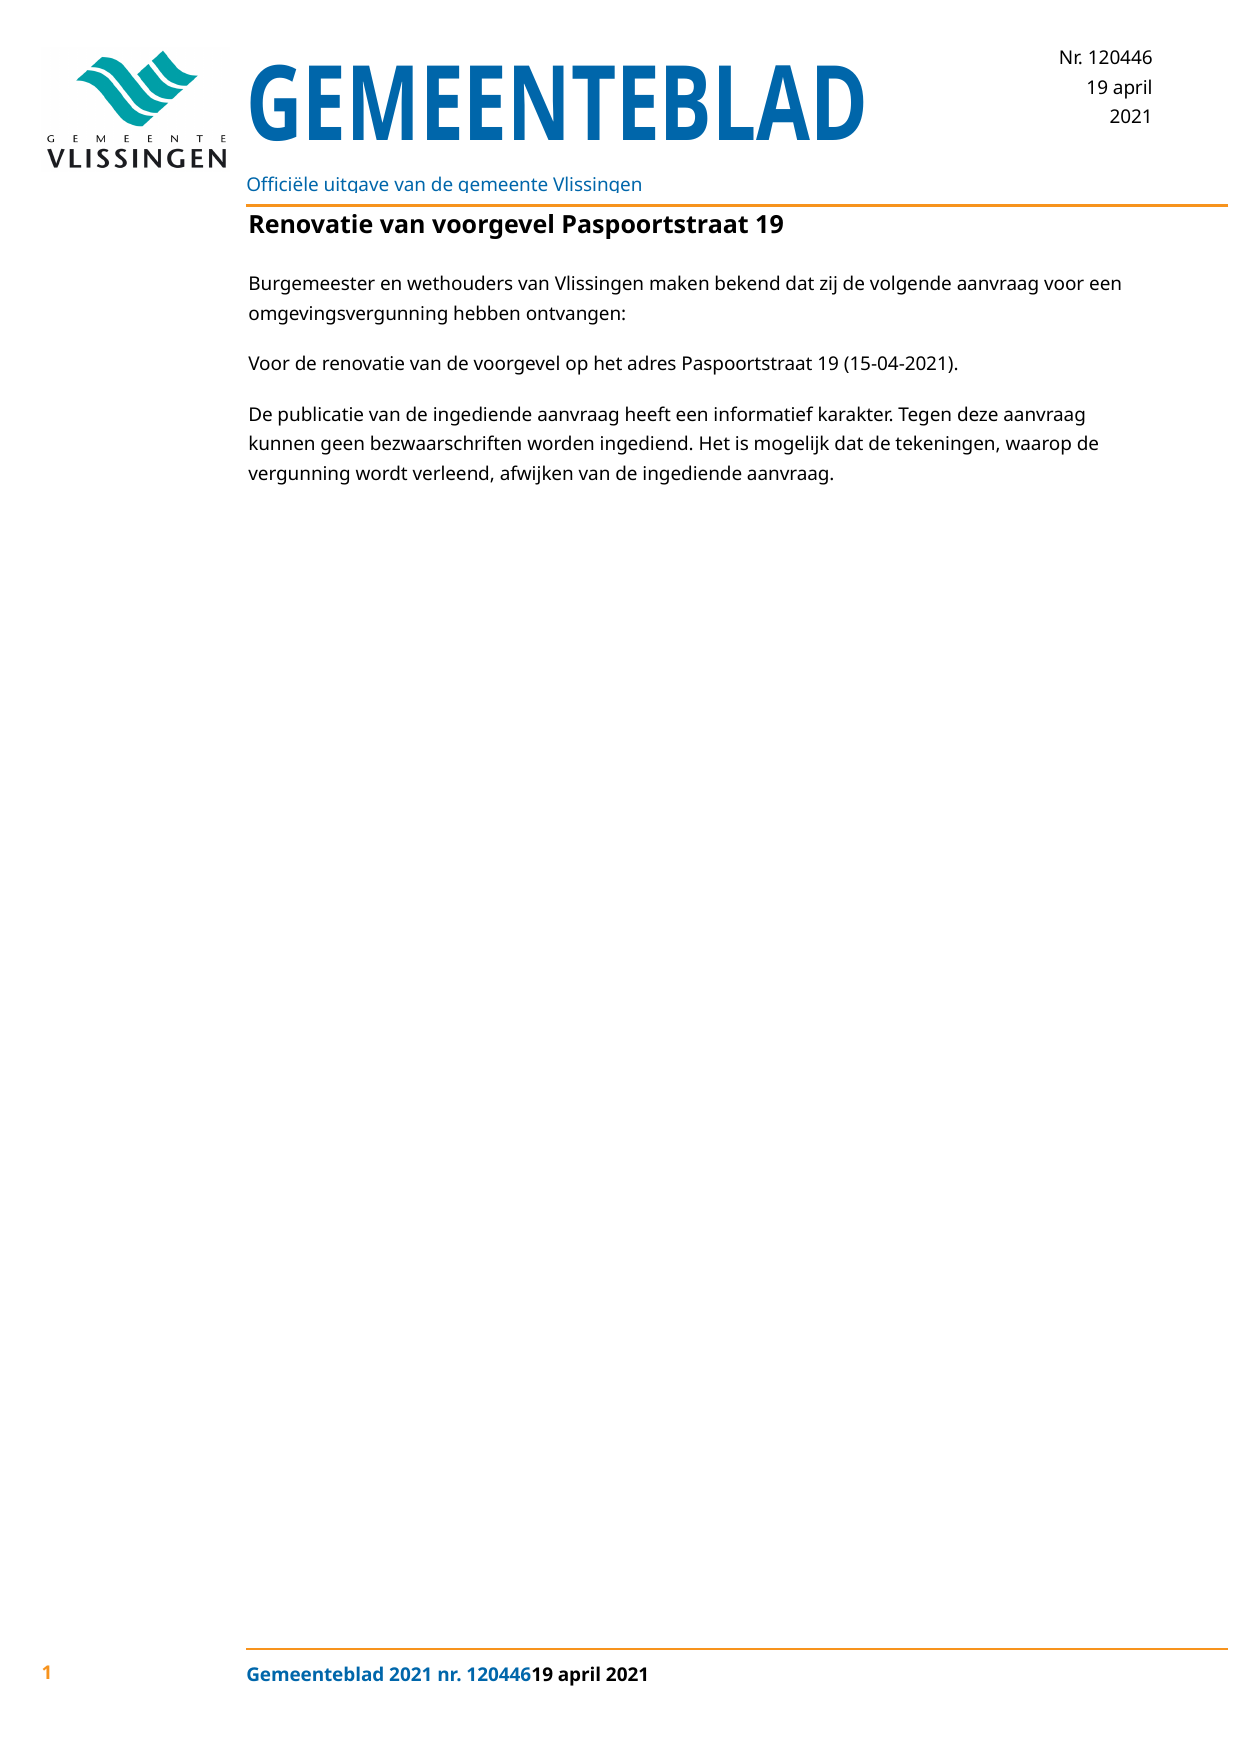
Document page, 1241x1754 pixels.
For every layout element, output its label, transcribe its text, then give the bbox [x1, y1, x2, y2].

text De publicatie van de ingediende aanvraag heeft een informatief karakter. Tegen deze aanvraag kunnen geen bezwaarschriften worden ingediend. Het is mogelijk dat de tekeningen, waarop de vergunning wordt verleend, afwijken van de ingediende aanvraag. [248, 401, 1152, 486]
text Renovatie van voorgevel Paspoortstraat 19 [248, 207, 1152, 241]
text Voor de renovatie van de voorgevel op het adres Paspoortstraat 19 (15-04-2021). [248, 350, 1152, 376]
text Burgemeester en wethouders van Vlissingen maken bekend dat zij de volgende aanvraag voor een omgevingsvergunning hebben ontvangen: [248, 270, 1152, 326]
picture [41, 47, 231, 172]
